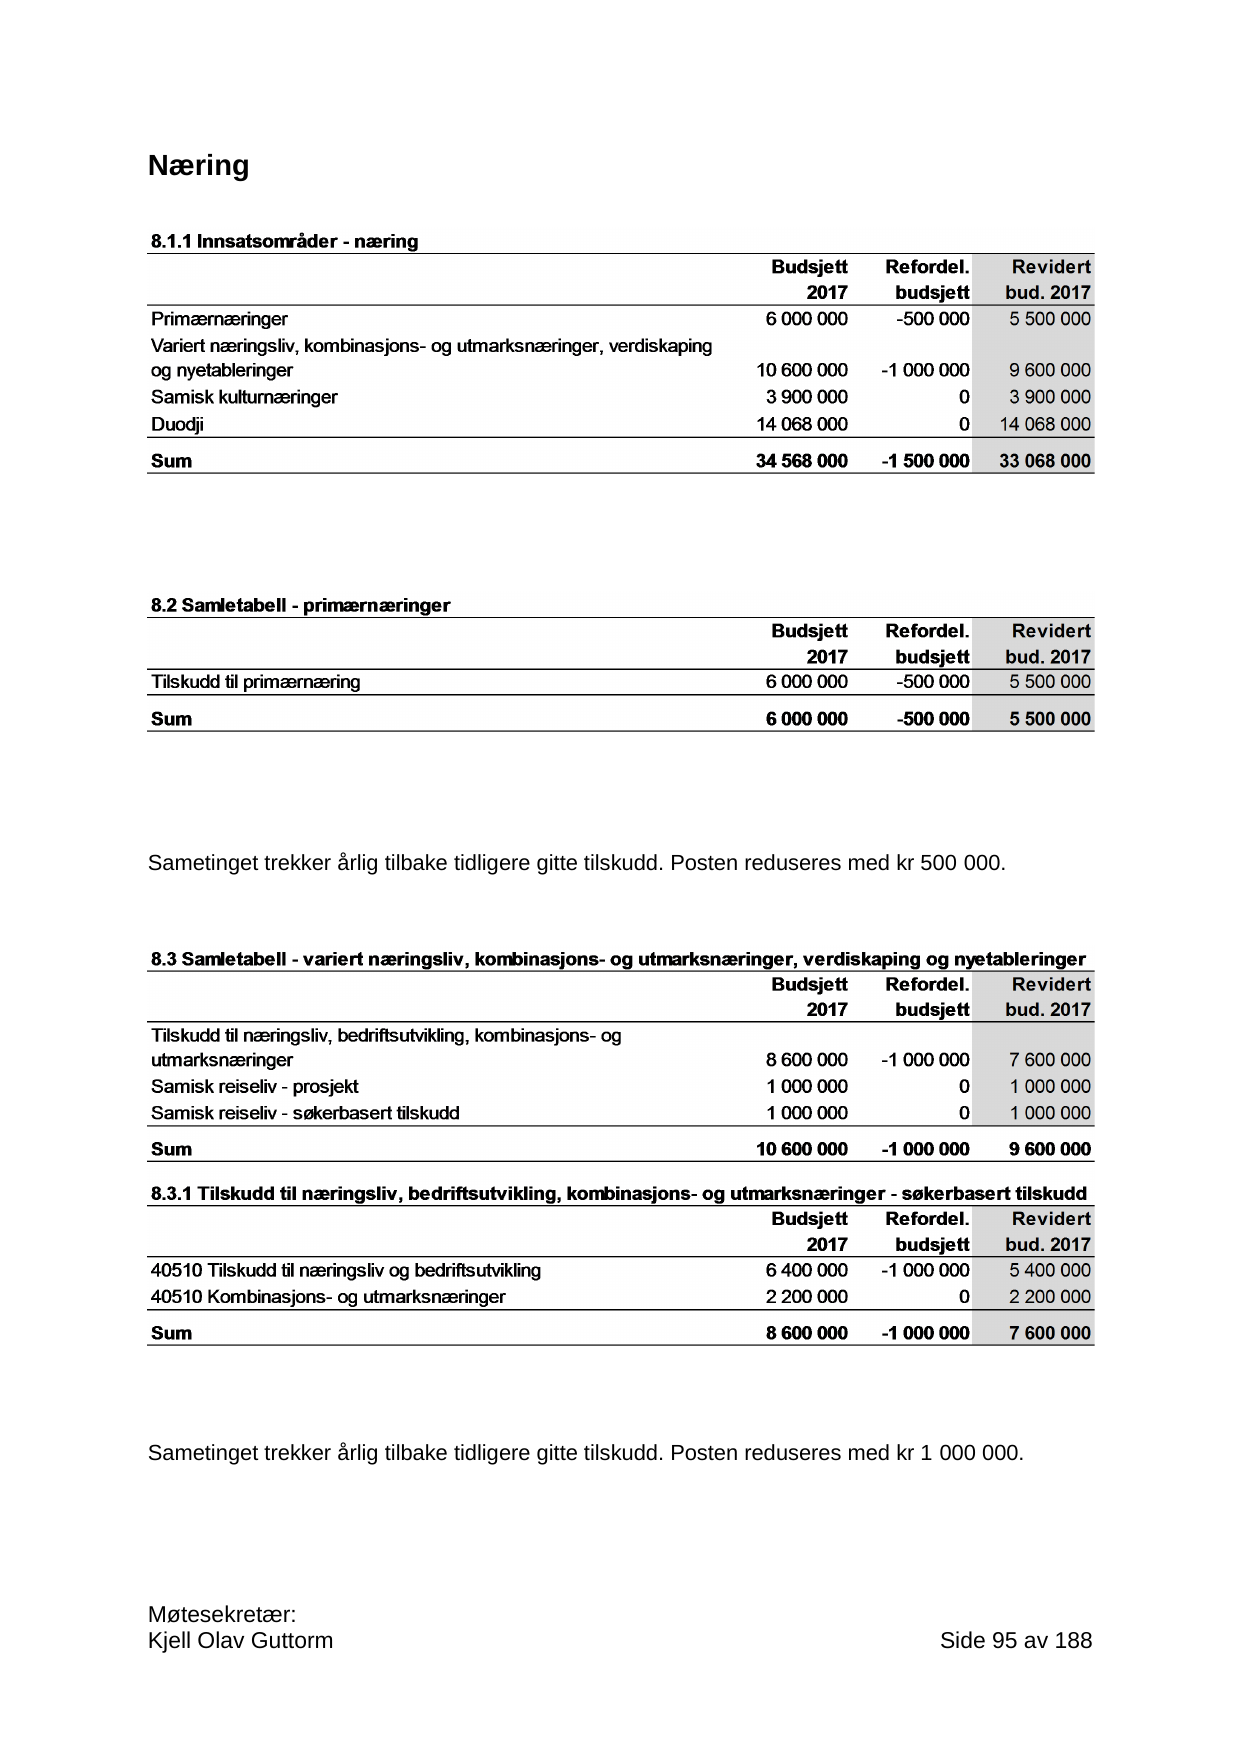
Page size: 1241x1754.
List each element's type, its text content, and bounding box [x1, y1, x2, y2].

table_header Næring Sametinget trekker årlig tilbake tidligere gitte tilskudd. Posten reduseres med kr 500 000. Sametinget trekker årlig tilbake tidligere gitte tilskudd. Posten reduseres med kr 1 000 000. [136, 148, 1104, 1536]
picture [147, 227, 1095, 474]
picture [147, 945, 1095, 1346]
picture [147, 591, 1095, 732]
